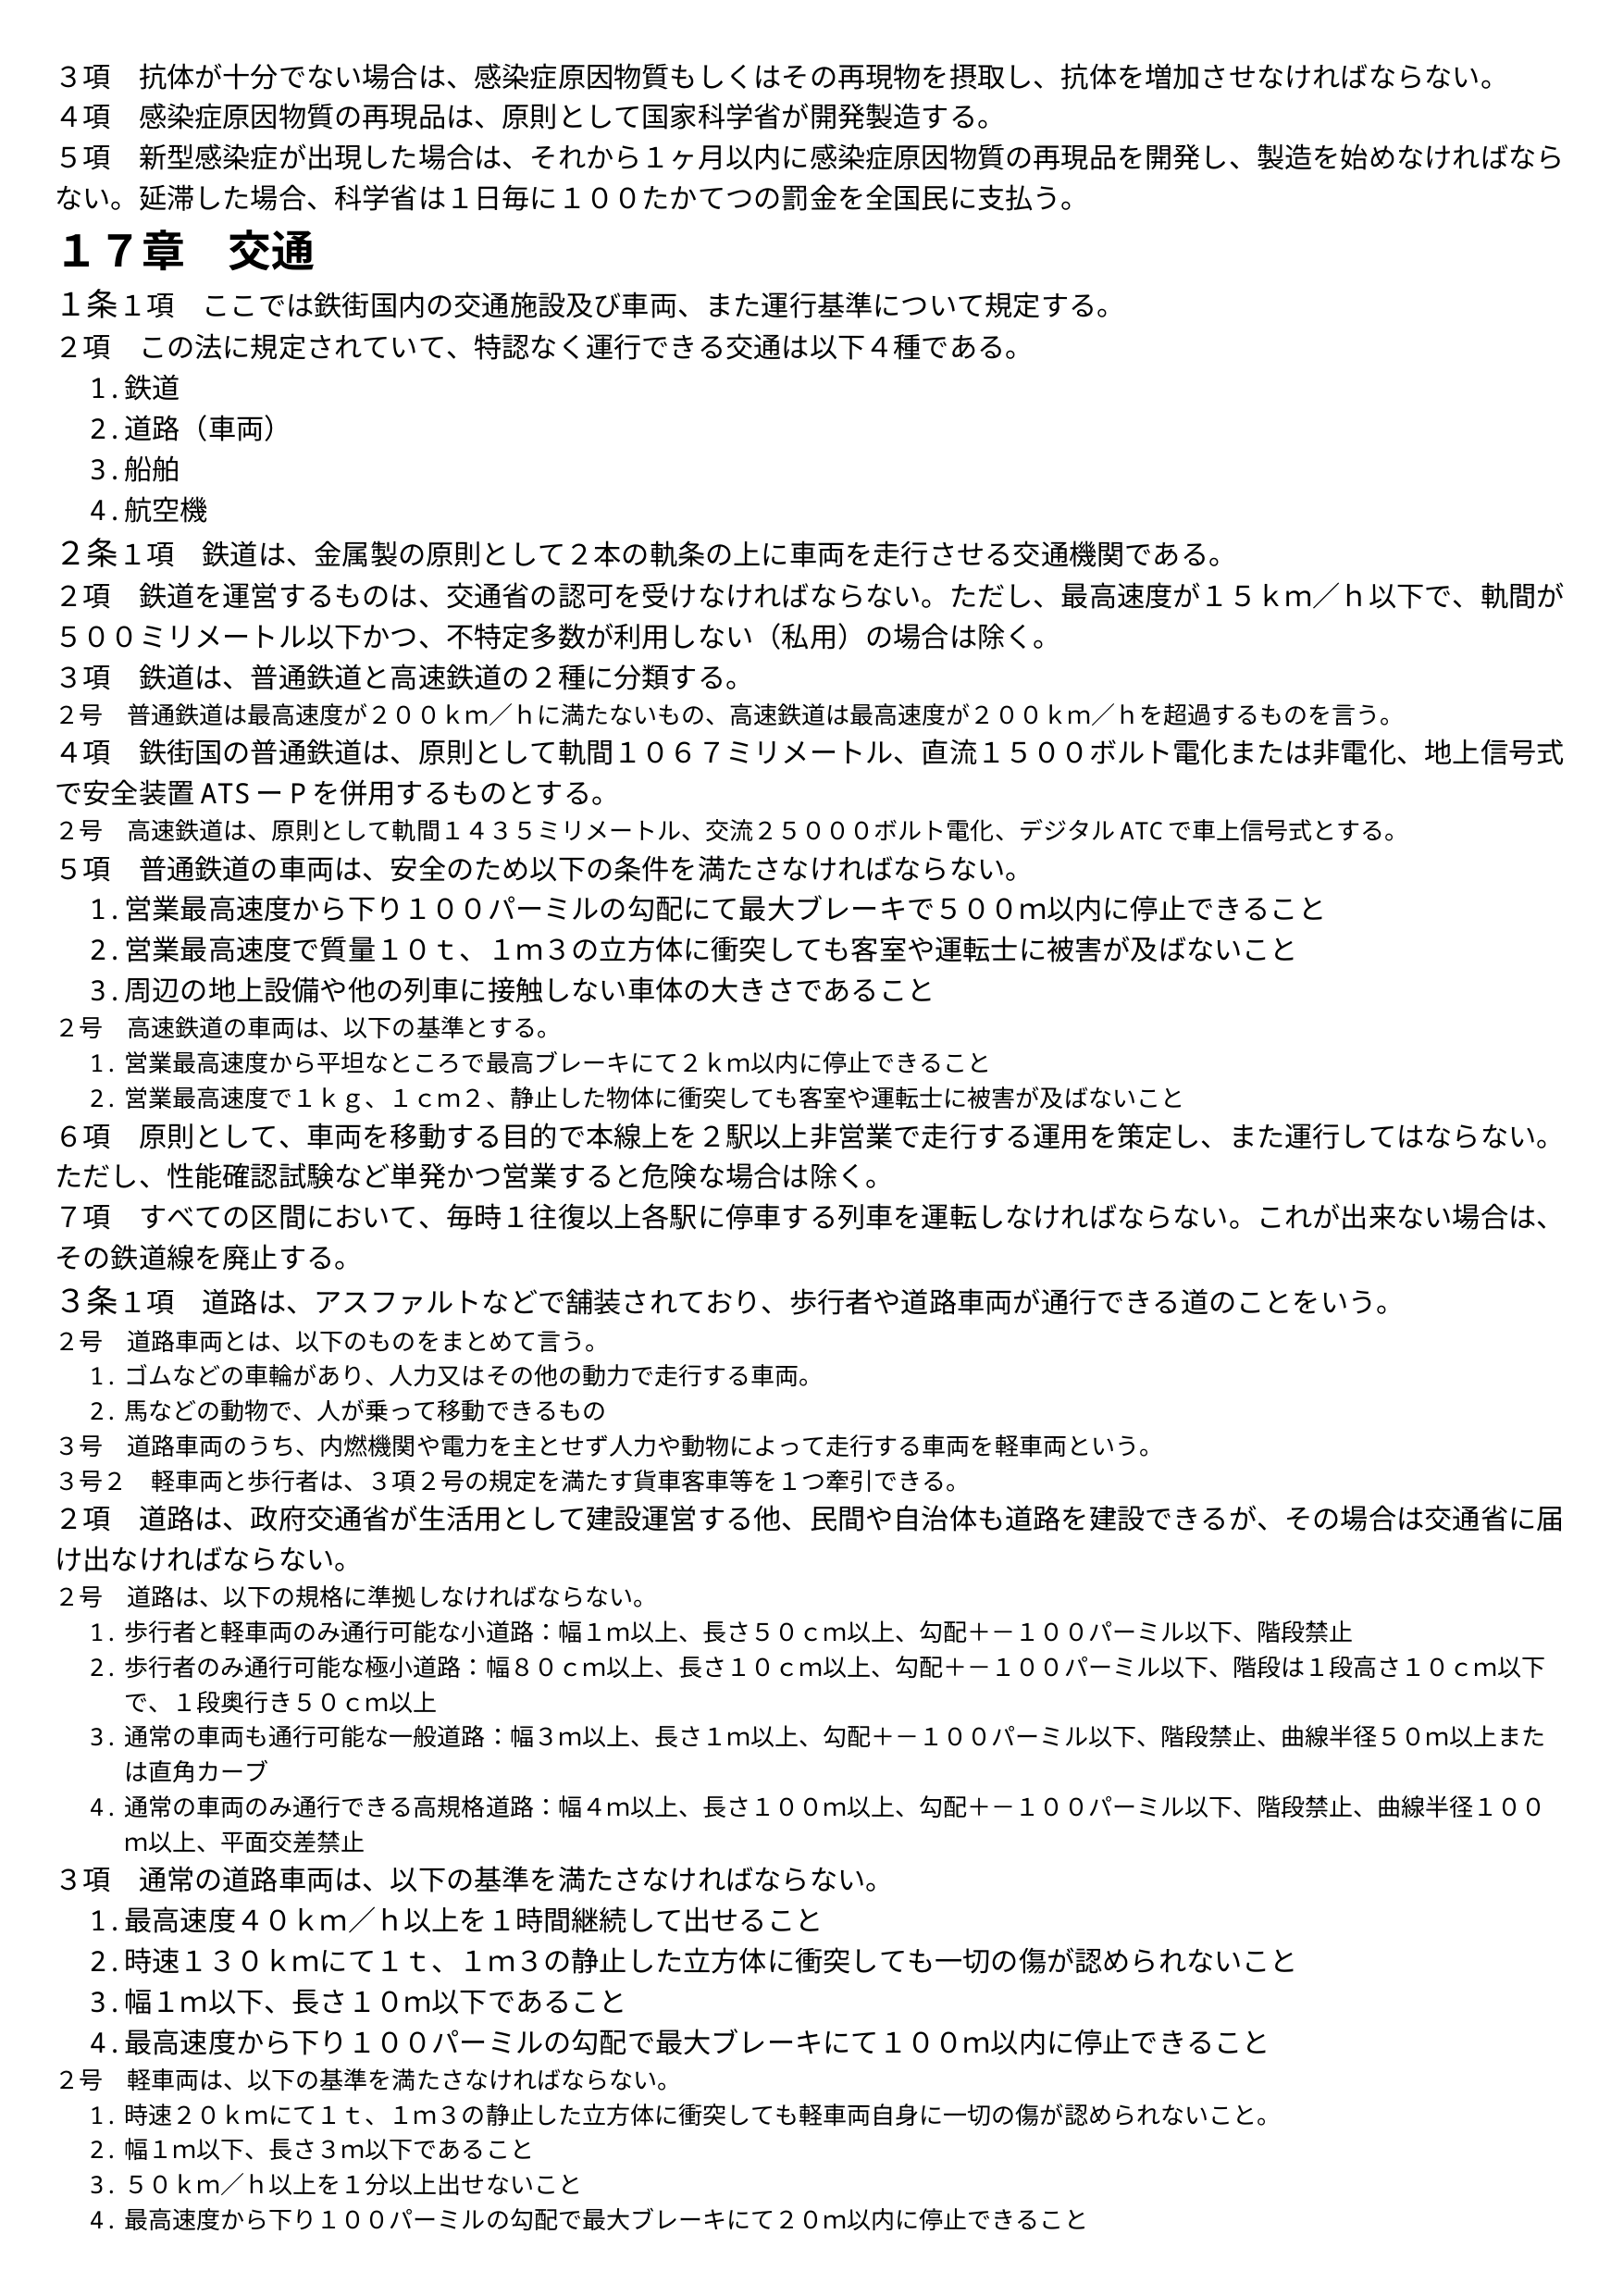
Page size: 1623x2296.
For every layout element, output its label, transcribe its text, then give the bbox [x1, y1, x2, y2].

text １７章 交通 [55, 217, 1568, 279]
text ２号 高速鉄道の車両は、以下の基準とする。 [55, 1010, 1568, 1044]
list 通常の車両のみ通行できる高規格道路：幅４ｍ以上、長さ１００ｍ以上、勾配＋－１００パーミル以下、階段禁止、曲線半径１００ｍ以上、平面交差禁止 [90, 1788, 1568, 1858]
list 幅１ｍ以下、長さ３ｍ以下であること [90, 2131, 1568, 2166]
list 最高速度から下り１００パーミルの勾配で最大ブレーキにて１００ｍ以内に停止できること [90, 2020, 1568, 2061]
text １条１項 ここでは鉄街国内の交通施設及び車両、また運行基準について規定する。 [55, 279, 1568, 326]
list 歩行者と軽車両のみ通行可能な小道路：幅１ｍ以上、長さ５０ｃｍ以上、勾配＋－１００パーミル以下、階段禁止 [90, 1613, 1568, 1648]
text ３項 抗体が十分でない場合は、感染症原因物質もしくはその再現物を摂取し、抗体を増加させなければならない。 [55, 55, 1568, 95]
text ２号 高速鉄道は、原則として軌間１４３５ミリメートル、交流２５０００ボルト電化、デジタルATCで車上信号式とする。 [55, 812, 1568, 847]
text ２号 普通鉄道は最高速度が２００ｋｍ／ｈに満たないもの、高速鉄道は最高速度が２００ｋｍ／ｈを超過するものを言う。 [55, 696, 1568, 731]
text ２項 道路は、政府交通省が生活用として建設運営する他、民間や自治体も道路を建設できるが、その場合は交通省に届け出なければならない。 [55, 1497, 1568, 1578]
text ３項 鉄道は、普通鉄道と高速鉄道の２種に分類する。 [55, 655, 1568, 696]
text ５項 普通鉄道の車両は、安全のため以下の条件を満たさなければならない。 [55, 847, 1568, 887]
text ５項 新型感染症が出現した場合は、それから１ヶ月以内に感染症原因物質の再現品を開発し、製造を始めなければならない。延滞した場合、科学省は１日毎に１００たかてつの罰金を全国民に支払う。 [55, 136, 1568, 217]
text ３項 通常の道路車両は、以下の基準を満たさなければならない。 [55, 1858, 1568, 1899]
list 時速１３０ｋｍにて１ｔ、１ｍ３の静止した立方体に衝突しても一切の傷が認められないこと [90, 1939, 1568, 1980]
text ７項 すべての区間において、毎時１往復以上各駅に停車する列車を運転しなければならない。これが出来ない場合は、その鉄道線を廃止する。 [55, 1196, 1568, 1276]
text ２号 道路は、以下の規格に準拠しなければならない。 [55, 1578, 1568, 1613]
list 時速２０ｋｍにて１ｔ、１ｍ３の静止した立方体に衝突しても軽車両自身に一切の傷が認められないこと。 [90, 2096, 1568, 2131]
text ２項 鉄道を運営するものは、交通省の認可を受けなければならない。ただし、最高速度が１５ｋｍ／ｈ以下で、軌間が５００ミリメートル以下かつ、不特定多数が利用しない（私用）の場合は除く。 [55, 575, 1568, 655]
list ５０ｋｍ／ｈ以上を１分以上出せないこと [90, 2166, 1568, 2201]
list 幅１ｍ以下、長さ１０ｍ以下であること [90, 1980, 1568, 2020]
list 周辺の地上設備や他の列車に接触しない車体の大きさであること [90, 969, 1568, 1010]
text ２項 この法に規定されていて、特認なく運行できる交通は以下４種である。 [55, 326, 1568, 366]
text ３号 道路車両のうち、内燃機関や電力を主とせず人力や動物によって走行する車両を軽車両という。 [55, 1427, 1568, 1462]
list 最高速度から下り１００パーミルの勾配で最大ブレーキにて２０ｍ以内に停止できること [90, 2201, 1568, 2236]
list 営業最高速度で１ｋｇ、１ｃｍ２、静止した物体に衝突しても客室や運転士に被害が及ばないこと [90, 1079, 1568, 1114]
list 通常の車両も通行可能な一般道路：幅３ｍ以上、長さ１ｍ以上、勾配＋－１００パーミル以下、階段禁止、曲線半径５０ｍ以上または直角カーブ [90, 1719, 1568, 1788]
list 馬などの動物で、人が乗って移動できるもの [90, 1392, 1568, 1427]
text ２号 道路車両とは、以下のものをまとめて言う。 [55, 1322, 1568, 1358]
list 鉄道 [90, 366, 1568, 406]
list 道路（車両） [90, 406, 1568, 447]
list 航空機 [90, 488, 1568, 528]
list 最高速度４０ｋｍ／ｈ以上を１時間継続して出せること [90, 1899, 1568, 1939]
list 営業最高速度で質量１０ｔ、１ｍ３の立方体に衝突しても客室や運転士に被害が及ばないこと [90, 928, 1568, 969]
list 営業最高速度から平坦なところで最高ブレーキにて２ｋｍ以内に停止できること [90, 1044, 1568, 1079]
text ３条１項 道路は、アスファルトなどで舗装されており、歩行者や道路車両が通行できる道のことをいう。 [55, 1276, 1568, 1322]
text ４項 鉄街国の普通鉄道は、原則として軌間１０６７ミリメートル、直流１５００ボルト電化または非電化、地上信号式で安全装置ATSーPを併用するものとする。 [55, 731, 1568, 812]
text ２号 軽車両は、以下の基準を満たさなければならない。 [55, 2061, 1568, 2096]
list 船舶 [90, 447, 1568, 488]
text ２条１項 鉄道は、金属製の原則として２本の軌条の上に車両を走行させる交通機関である。 [55, 528, 1568, 575]
text ３号２ 軽車両と歩行者は、３項２号の規定を満たす貨車客車等を１つ牽引できる。 [55, 1462, 1568, 1497]
text ４項 感染症原因物質の再現品は、原則として国家科学省が開発製造する。 [55, 95, 1568, 136]
list ゴムなどの車輪があり、人力又はその他の動力で走行する車両。 [90, 1358, 1568, 1392]
list 歩行者のみ通行可能な極小道路：幅８０ｃｍ以上、長さ１０ｃｍ以上、勾配＋－１００パーミル以下、階段は１段高さ１０ｃｍ以下で、１段奥行き５０ｃｍ以上 [90, 1648, 1568, 1719]
list 営業最高速度から下り１００パーミルの勾配にて最大ブレーキで５００ｍ以内に停止できること [90, 887, 1568, 928]
text ６項 原則として、車両を移動する目的で本線上を２駅以上非営業で走行する運用を策定し、また運行してはならない。ただし、性能確認試験など単発かつ営業すると危険な場合は除く。 [55, 1114, 1568, 1196]
